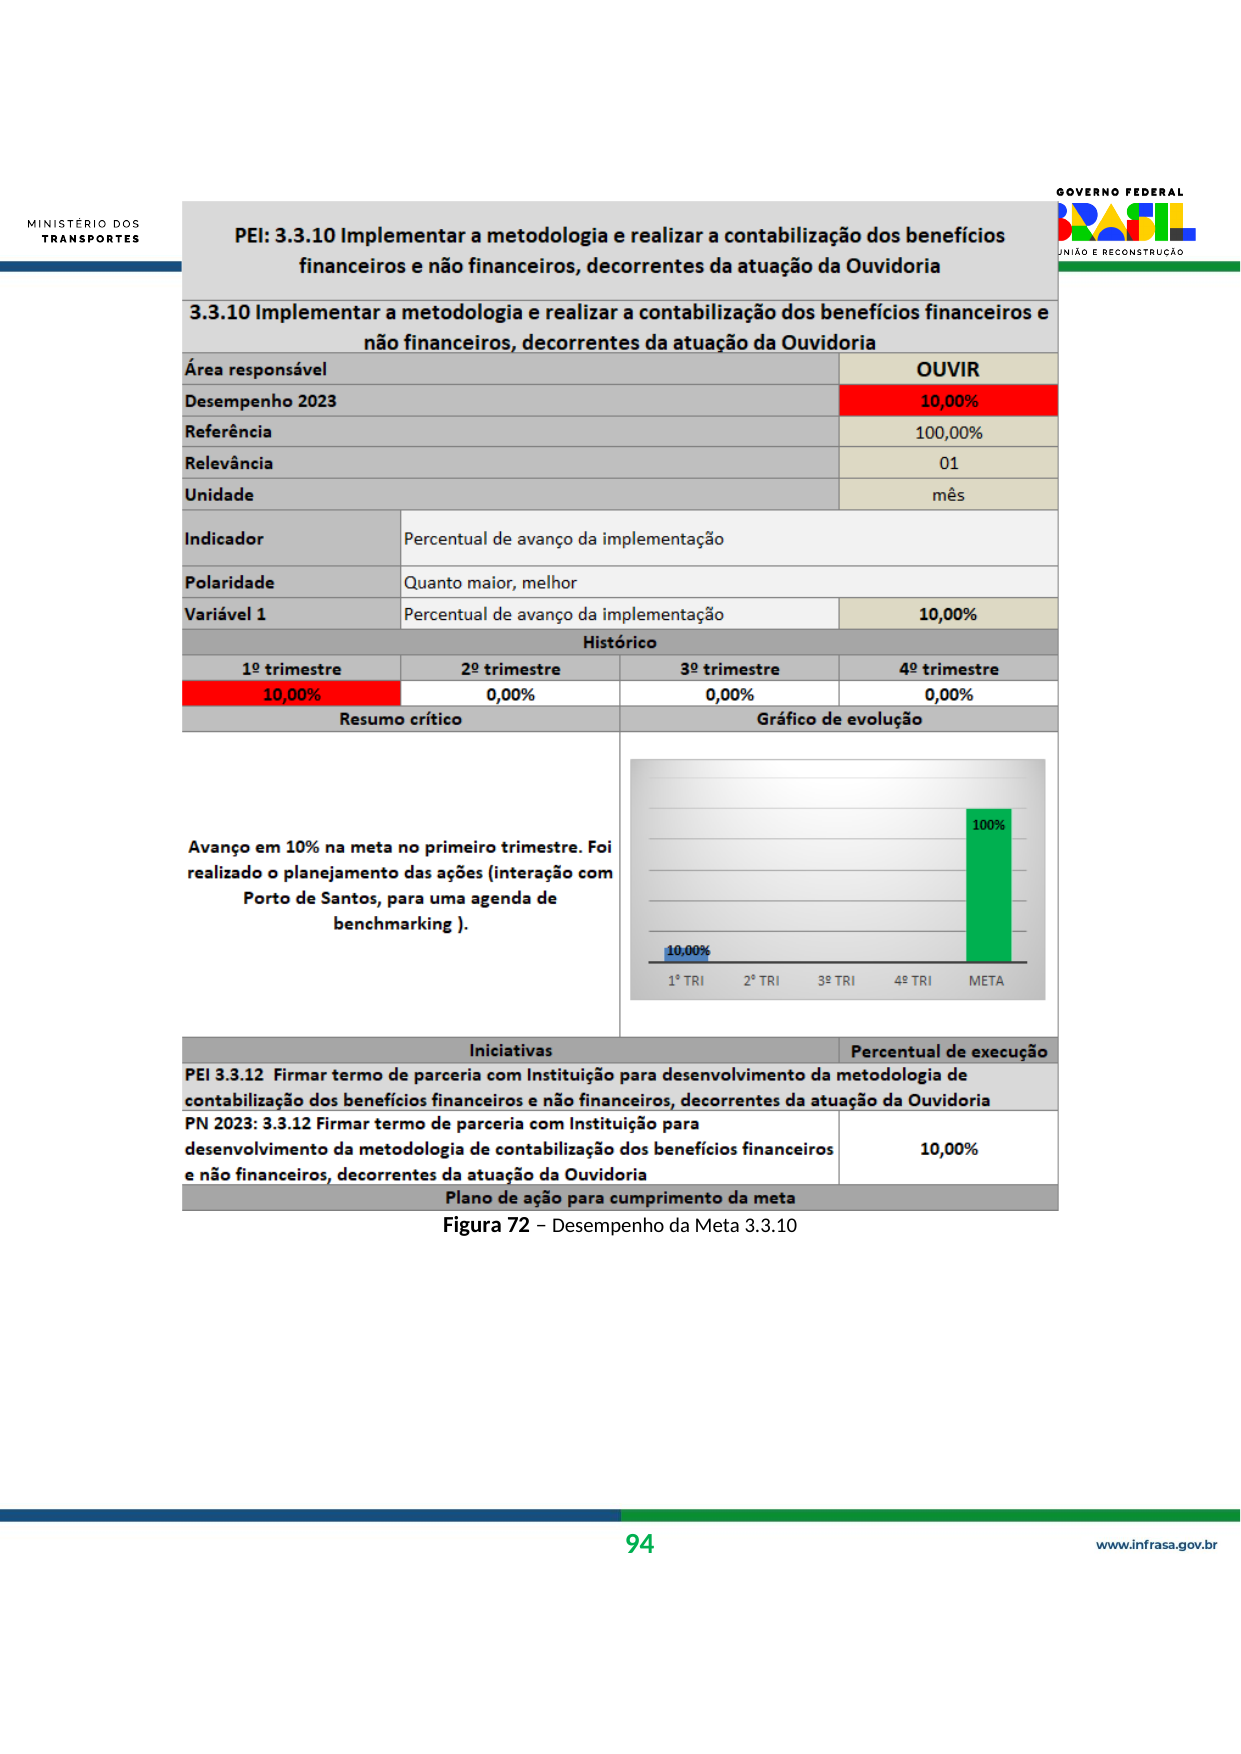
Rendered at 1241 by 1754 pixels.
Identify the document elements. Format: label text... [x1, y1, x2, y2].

text Figura 72 – Desempenho da Meta 3.3.10 [112, 1210, 1128, 1238]
